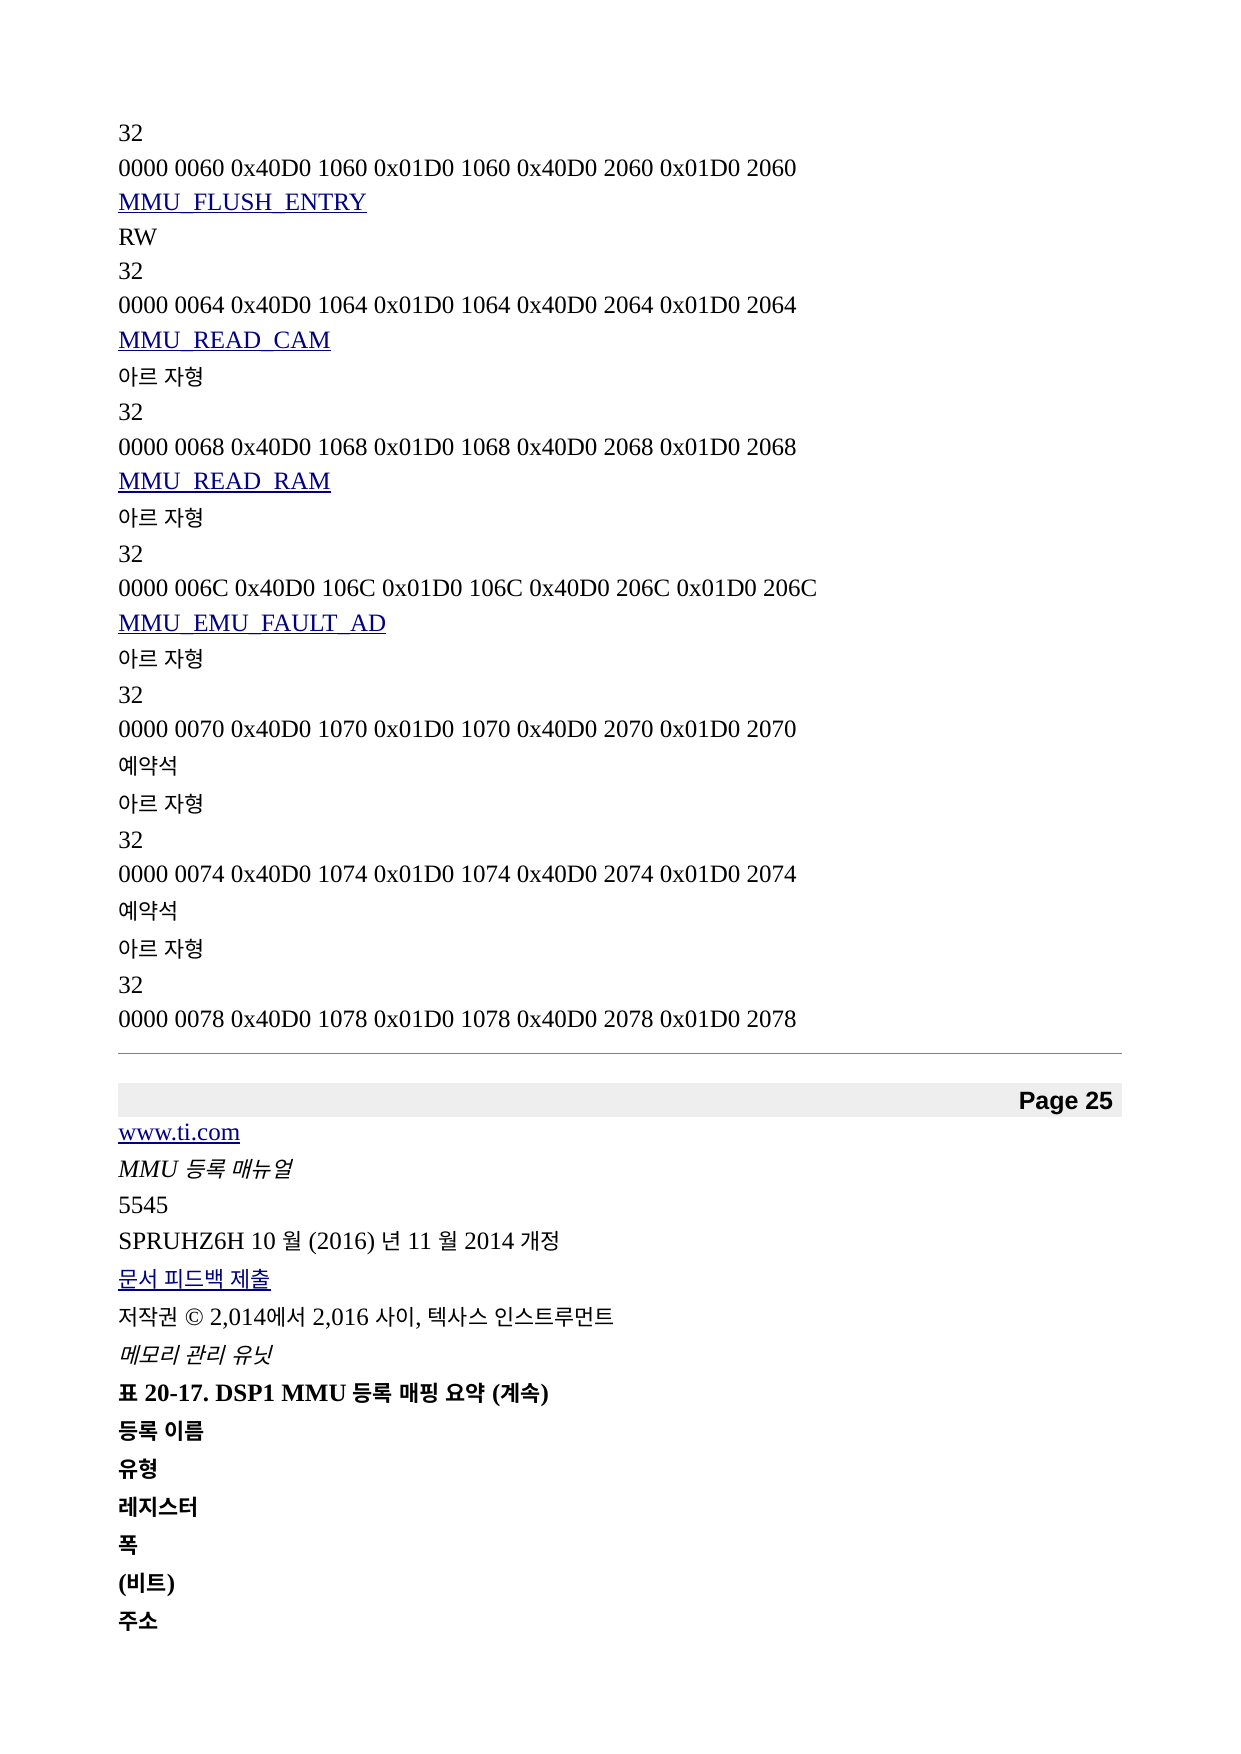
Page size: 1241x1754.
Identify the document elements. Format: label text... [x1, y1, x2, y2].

text MMU_FLUSH_ENTRY [118, 187, 1122, 216]
text 아르 자형 [118, 642, 1122, 674]
text 문서 피드백 제출 [118, 1262, 1122, 1294]
text 32 [118, 118, 1122, 147]
text 32 [118, 256, 1122, 285]
text (비트) [118, 1566, 1122, 1597]
text www.ti.com [118, 1117, 1122, 1146]
text 메모리 관리 유닛 [118, 1338, 1122, 1370]
text 32 [118, 825, 1122, 854]
text 32 [118, 397, 1122, 426]
text 0000 0074 0x40D0 1074 0x01D0 1074 0x40D0 2074 0x01D0 2074 [118, 859, 1122, 888]
text MMU_EMU_FAULT_AD [118, 608, 1122, 636]
text MMU_READ_RAM [118, 466, 1122, 495]
text 0000 0060 0x40D0 1060 0x01D0 1060 0x40D0 2060 0x01D0 2060 [118, 153, 1122, 181]
text 아르 자형 [118, 359, 1122, 391]
text 저작권 © 2,014에서 2,016 사이, 텍사스 인스트루먼트 [118, 1300, 1122, 1332]
text 0000 006C 0x40D0 106C 0x01D0 106C 0x40D0 206C 0x01D0 206C [118, 573, 1122, 602]
text 0000 0070 0x40D0 1070 0x01D0 1070 0x40D0 2070 0x01D0 2070 [118, 714, 1122, 743]
text 유형 [118, 1452, 1122, 1484]
text 32 [118, 680, 1122, 709]
text MMU 등록 매뉴얼 [118, 1152, 1122, 1184]
text 등록 이름 [118, 1414, 1122, 1446]
text 아르 자형 [118, 787, 1122, 819]
table_header Page 25 [118, 1083, 1122, 1117]
text 0000 0078 0x40D0 1078 0x01D0 1078 0x40D0 2078 0x01D0 2078 [118, 1004, 1122, 1033]
text 표 20-17. DSP1 MMU 등록 매핑 요약 (계속) [118, 1376, 1122, 1408]
text 32 [118, 970, 1122, 998]
text 주소 [118, 1604, 1122, 1635]
text 아르 자형 [118, 501, 1122, 532]
text 폭 [118, 1528, 1122, 1559]
text 5545 [118, 1190, 1122, 1219]
text 32 [118, 539, 1122, 567]
text MMU_READ_CAM [118, 325, 1122, 354]
text 예약석 [118, 894, 1122, 926]
text 레지스터 [118, 1490, 1122, 1522]
text SPRUHZ6H 10 월 (2016) 년 11 월 2014 개정 [118, 1224, 1122, 1256]
text 예약석 [118, 749, 1122, 781]
text RW [118, 222, 1122, 250]
text 아르 자형 [118, 932, 1122, 963]
text 0000 0068 0x40D0 1068 0x01D0 1068 0x40D0 2068 0x01D0 2068 [118, 432, 1122, 461]
text 0000 0064 0x40D0 1064 0x01D0 1064 0x40D0 2064 0x01D0 2064 [118, 291, 1122, 319]
